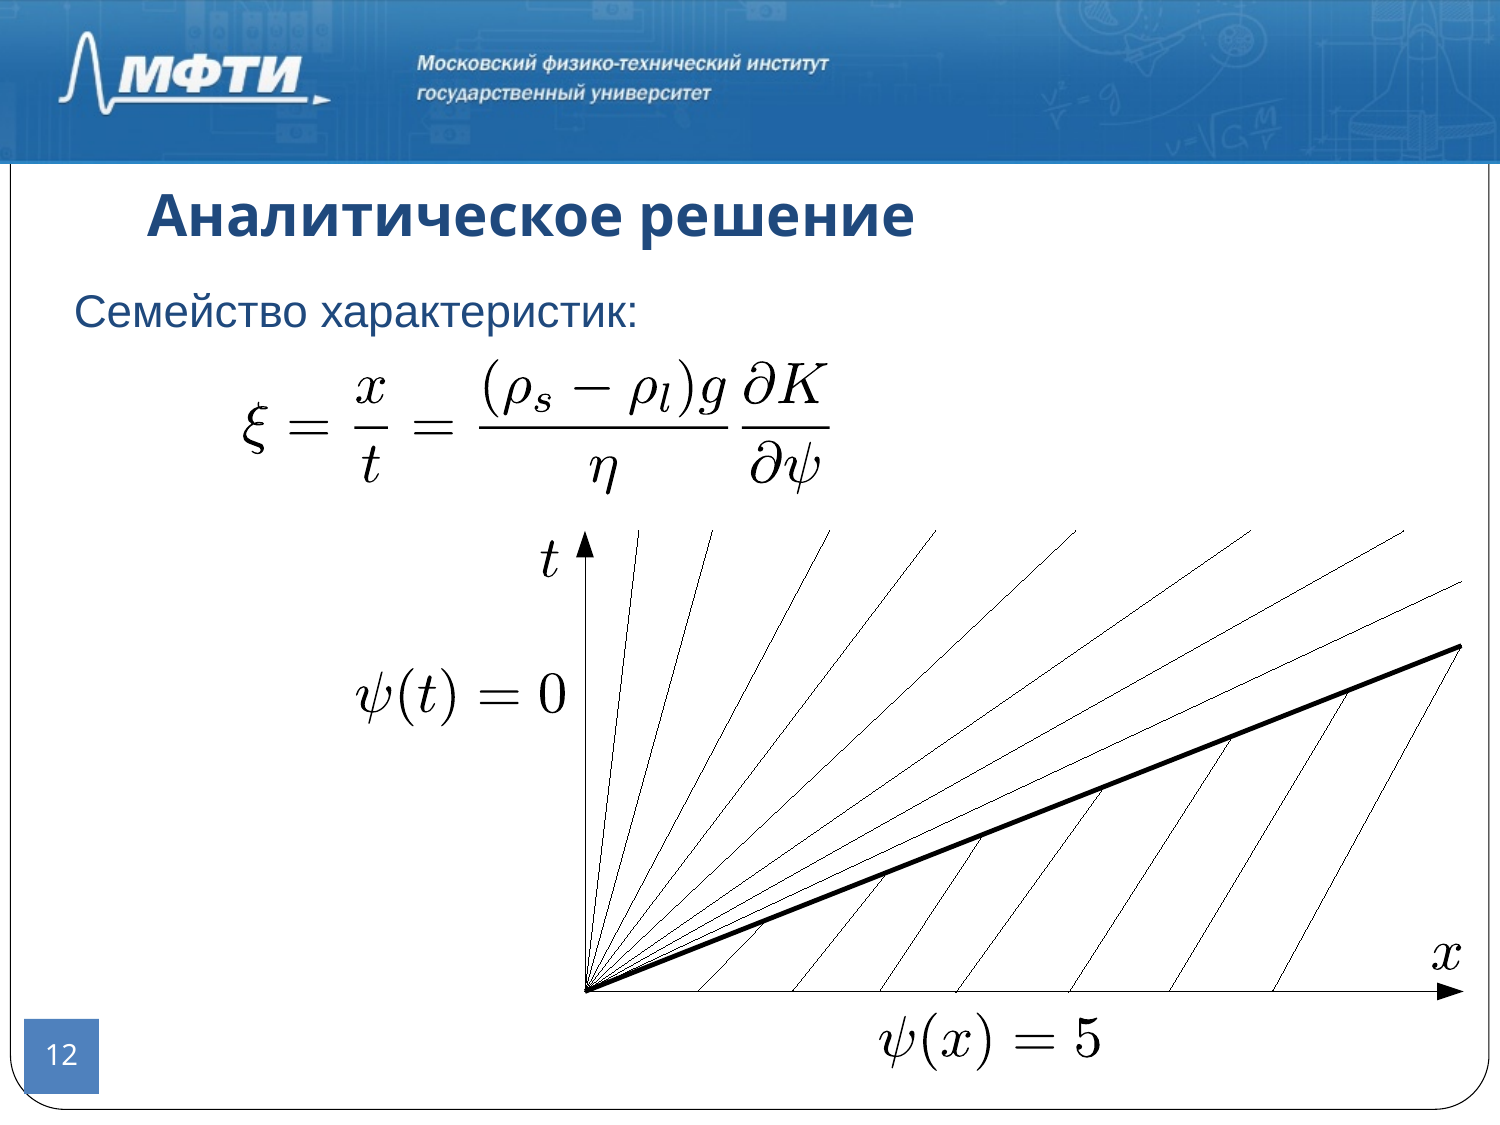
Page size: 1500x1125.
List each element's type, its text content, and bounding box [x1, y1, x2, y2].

text_box Семейство характеристик: [23, 207, 1453, 451]
text_box [24, 1018, 99, 1094]
text_box [1430, 943, 1464, 970]
text_box [539, 540, 561, 578]
picture [0, 0, 1500, 164]
text_box Аналитическое решение [147, 160, 1425, 207]
text_box [241, 359, 830, 495]
text_box [354, 668, 568, 727]
text_box [877, 1012, 1103, 1071]
